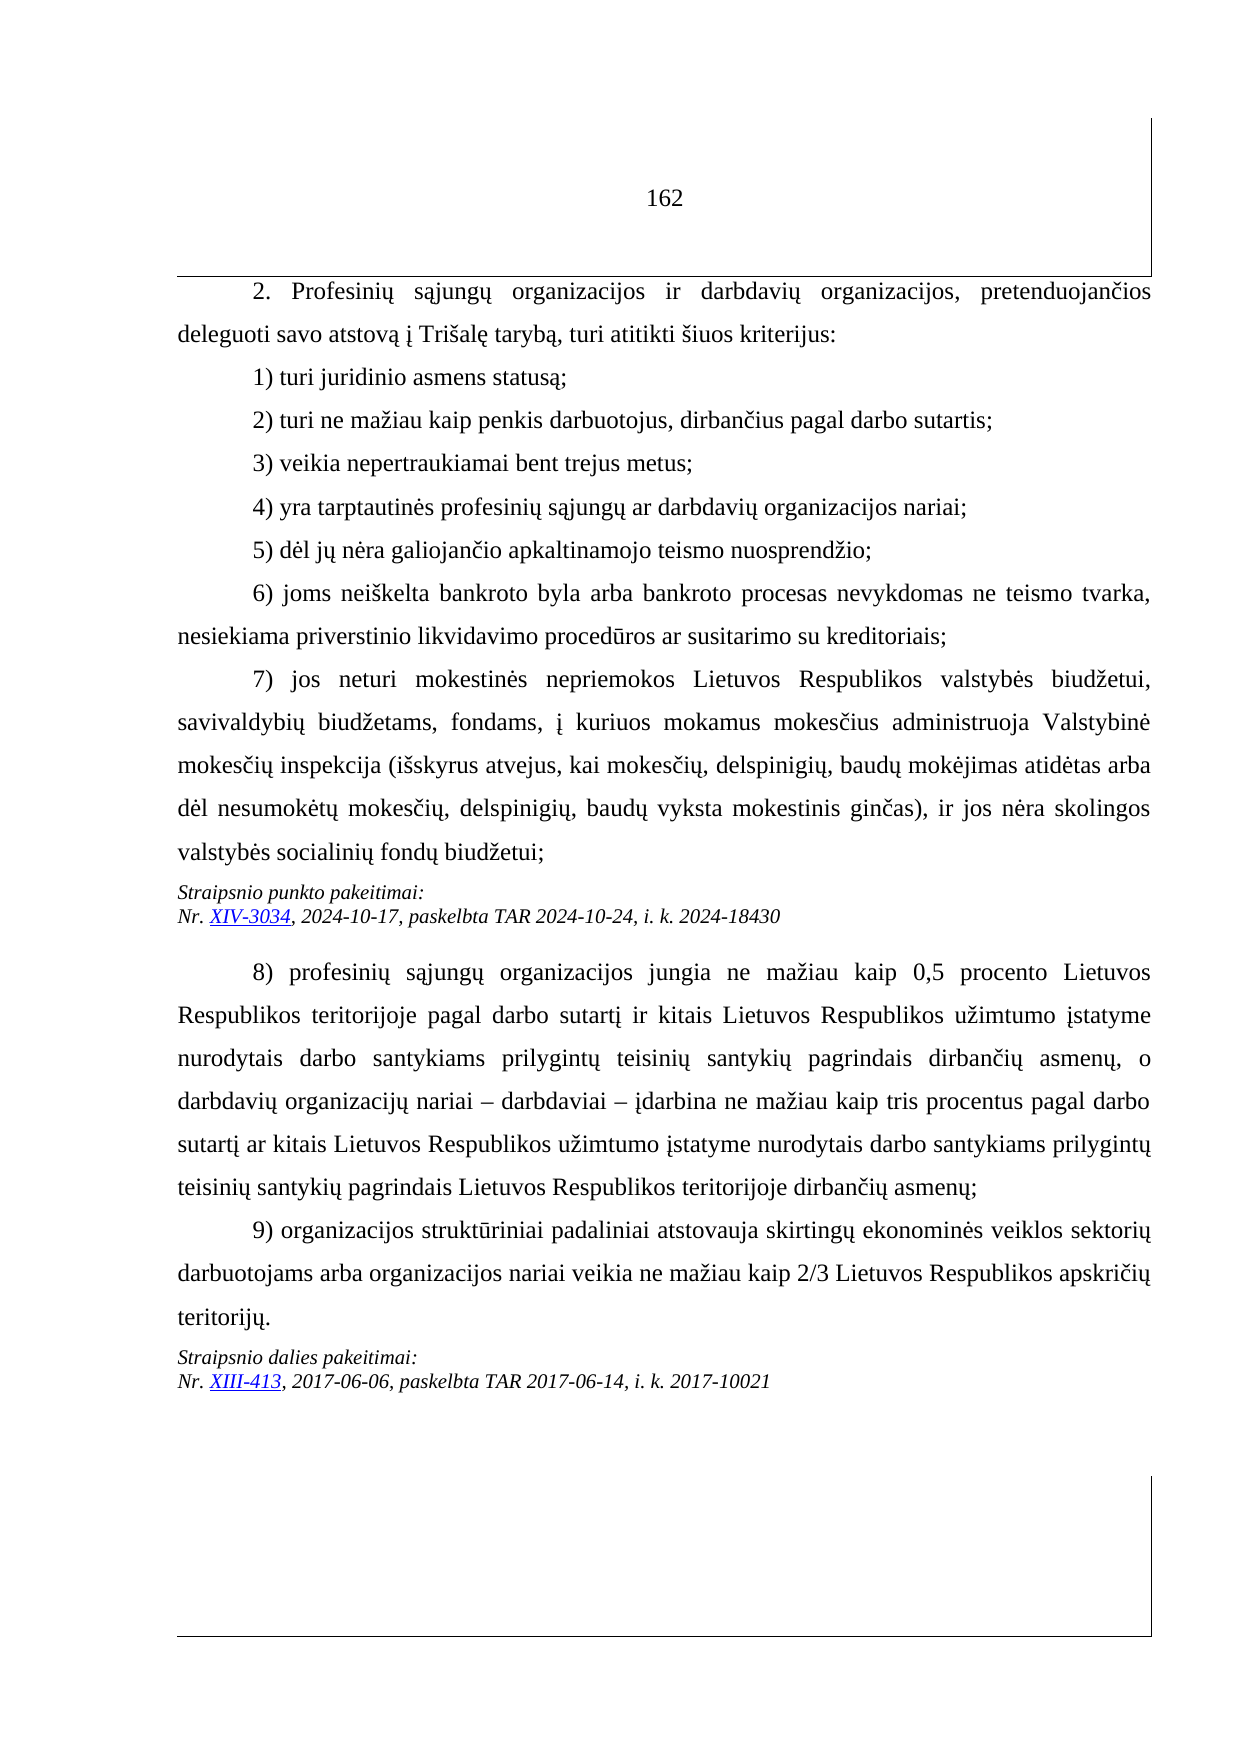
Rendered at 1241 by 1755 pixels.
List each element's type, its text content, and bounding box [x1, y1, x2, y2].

text 7) jos neturi mokestinės nepriemokos Lietuvos Respublikos valstybės biudžetui, savivaldybių biudžetams, fondams, į kuriuos mokamus mokesčius administruoja Valstybinė mokesčių inspekcija (išskyrus atvejus, kai mokesčių, delspinigių, baudų mokėjimas atidėtas arba dėl nesumokėtų mokesčių, delspinigių, baudų vyksta mokestinis ginčas), ir jos nėra skolingos valstybės socialinių fondų biudžetui; [177, 664, 1152, 865]
text Straipsnio dalies pakeitimai: [177, 1345, 1152, 1369]
text Nr. XIII-413, 2017-06-06, paskelbta TAR 2017-06-14, i. k. 2017-10021 [177, 1369, 1152, 1393]
text Nr. XIV-3034, 2024-10-17, paskelbta TAR 2024-10-24, i. k. 2024-18430 [177, 904, 1152, 928]
text 9) organizacijos struktūriniai padaliniai atstovauja skirtingų ekonominės veiklos sektorių darbuotojams arba organizacijos nariai veikia ne mažiau kaip 2/3 Lietuvos Respublikos apskričių teritorijų. [177, 1215, 1152, 1330]
text 3) veikia nepertraukiamai bent trejus metus; [177, 448, 1152, 477]
text 1) turi juridinio asmens statusą; [177, 362, 1152, 391]
text 5) dėl jų nėra galiojančio apkaltinamojo teismo nuosprendžio; [177, 535, 1152, 563]
text 8) profesinių sąjungų organizacijos jungia ne mažiau kaip 0,5 procento Lietuvos Respublikos teritorijoje pagal darbo sutartį ir kitais Lietuvos Respublikos užimtumo įstatyme nurodytais darbo santykiams prilygintų teisinių santykių pagrindais dirbančių asmenų, o darbdavių organizacijų nariai – darbdaviai – įdarbina ne mažiau kaip tris procentus pagal darbo sutartį ar kitais Lietuvos Respublikos užimtumo įstatyme nurodytais darbo santykiams prilygintų teisinių santykių pagrindais Lietuvos Respublikos teritorijoje dirbančių asmenų; [177, 957, 1152, 1201]
text 2) turi ne mažiau kaip penkis darbuotojus, dirbančius pagal darbo sutartis; [177, 405, 1152, 434]
text 6) joms neiškelta bankroto byla arba bankroto procesas nevykdomas ne teismo tvarka, nesiekiama priverstinio likvidavimo procedūros ar susitarimo su kreditoriais; [177, 578, 1152, 650]
text 4) yra tarptautinės profesinių sąjungų ar darbdavių organizacijos nariai; [177, 492, 1152, 520]
text Straipsnio punkto pakeitimai: [177, 880, 1152, 904]
text 2. Profesinių sąjungų organizacijos ir darbdavių organizacijos, pretenduojančios deleguoti savo atstovą į Trišalę tarybą, turi atitikti šiuos kriterijus: [177, 276, 1152, 348]
